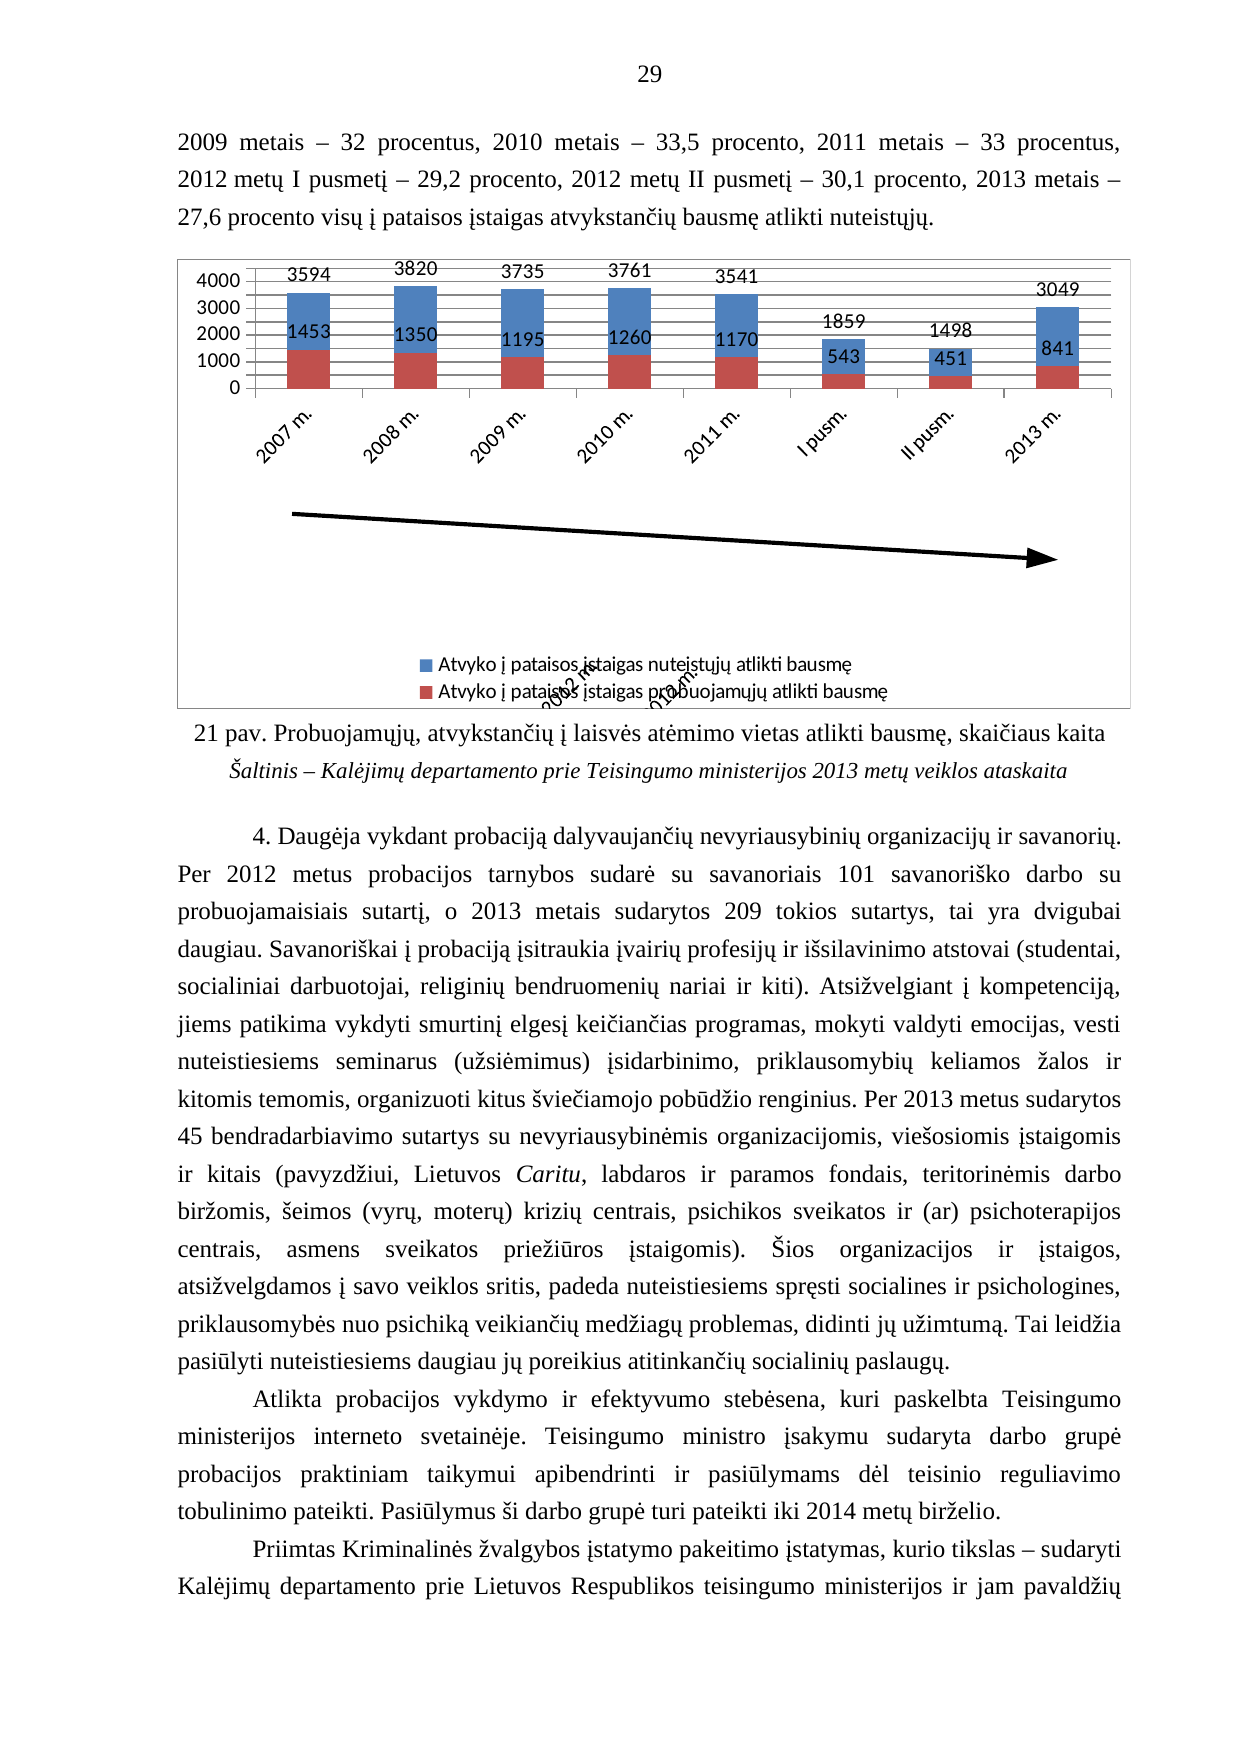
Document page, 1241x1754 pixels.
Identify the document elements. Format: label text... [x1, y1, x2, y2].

text 21 pav. Probuojamųjų, atvykstančių į laisvės atėmimo vietas atlikti bausmę, skaičiaus kaita [177, 709, 1122, 746]
text Šaltinis – Kalėjimų departamento prie Teisingumo ministerijos 2013 metų veiklos ataskaita [177, 746, 1122, 784]
text 4. Daugėja vykdant probaciją dalyvaujančių nevyriausybinių organizacijų ir savanorių. Per 2012 metus probacijos tarnybos sudarė su savanoriais 101 savanoriško darbo su probuojamaisiais sutartį, o 2013 metais sudarytos 209 tokios sutartys, tai yra dvigubai daugiau. Savanoriškai į probaciją įsitraukia įvairių profesijų ir išsilavinimo atstovai (studentai, socialiniai darbuotojai, religinių bendruomenių nariai ir kiti). Atsižvelgiant į kompetenciją, jiems patikima vykdyti smurtinį elgesį keičiančias programas, mokyti valdyti emocijas, vesti nuteistiesiems seminarus (užsiėmimus) įsidarbinimo, priklausomybių keliamos žalos ir kitomis temomis, organizuoti kitus šviečiamojo pobūdžio renginius. Per 2013 metus sudarytos 45 bendradarbiavimo sutartys su nevyriausybinėmis organizacijomis, viešosiomis įstaigomis ir kitais (pavyzdžiui, Lietuvos Caritu, labdaros ir paramos fondais, teritorinėmis darbo biržomis, šeimos (vyrų, moterų) krizių centrais, psichikos sveikatos ir (ar) psichoterapijos centrais, asmens sveikatos priežiūros įstaigomis). Šios organizacijos ir įstaigos, atsižvelgdamos į savo veiklos sritis, padeda nuteistiesiems spręsti socialines ir psichologines, priklausomybės nuo psichiką veikiančių medžiagų problemas, didinti jų užimtumą. Tai leidžia pasiūlyti nuteistiesiems daugiau jų poreikius atitinkančių socialinių paslaugų. [177, 813, 1122, 1375]
text 2009 metais – 32 procentus, 2010 metais – 33,5 procento, 2011 metais – 33 procentus, 2012 metų I pusmetį – 29,2 procento, 2012 metų II pusmetį – 30,1 procento, 2013 metais – 27,6 procento visų į pataisos įstaigas atvykstančių bausmę atlikti nuteistųjų. [177, 118, 1122, 231]
text Priimtas Kriminalinės žvalgybos įstatymo pakeitimo įstatymas, kurio tikslas – sudaryti Kalėjimų departamento prie Lietuvos Respublikos teisingumo ministerijos ir jam pavaldžių [177, 1525, 1122, 1600]
text Atlikta probacijos vykdymo ir efektyvumo stebėsena, kuri paskelbta Teisingumo ministerijos interneto svetainėje. Teisingumo ministro įsakymu sudaryta darbo grupė probacijos praktiniam taikymui apibendrinti ir pasiūlymams dėl teisinio reguliavimo tobulinimo pateikti. Pasiūlymus ši darbo grupė turi pateikti iki 2014 metų birželio. [177, 1375, 1122, 1525]
